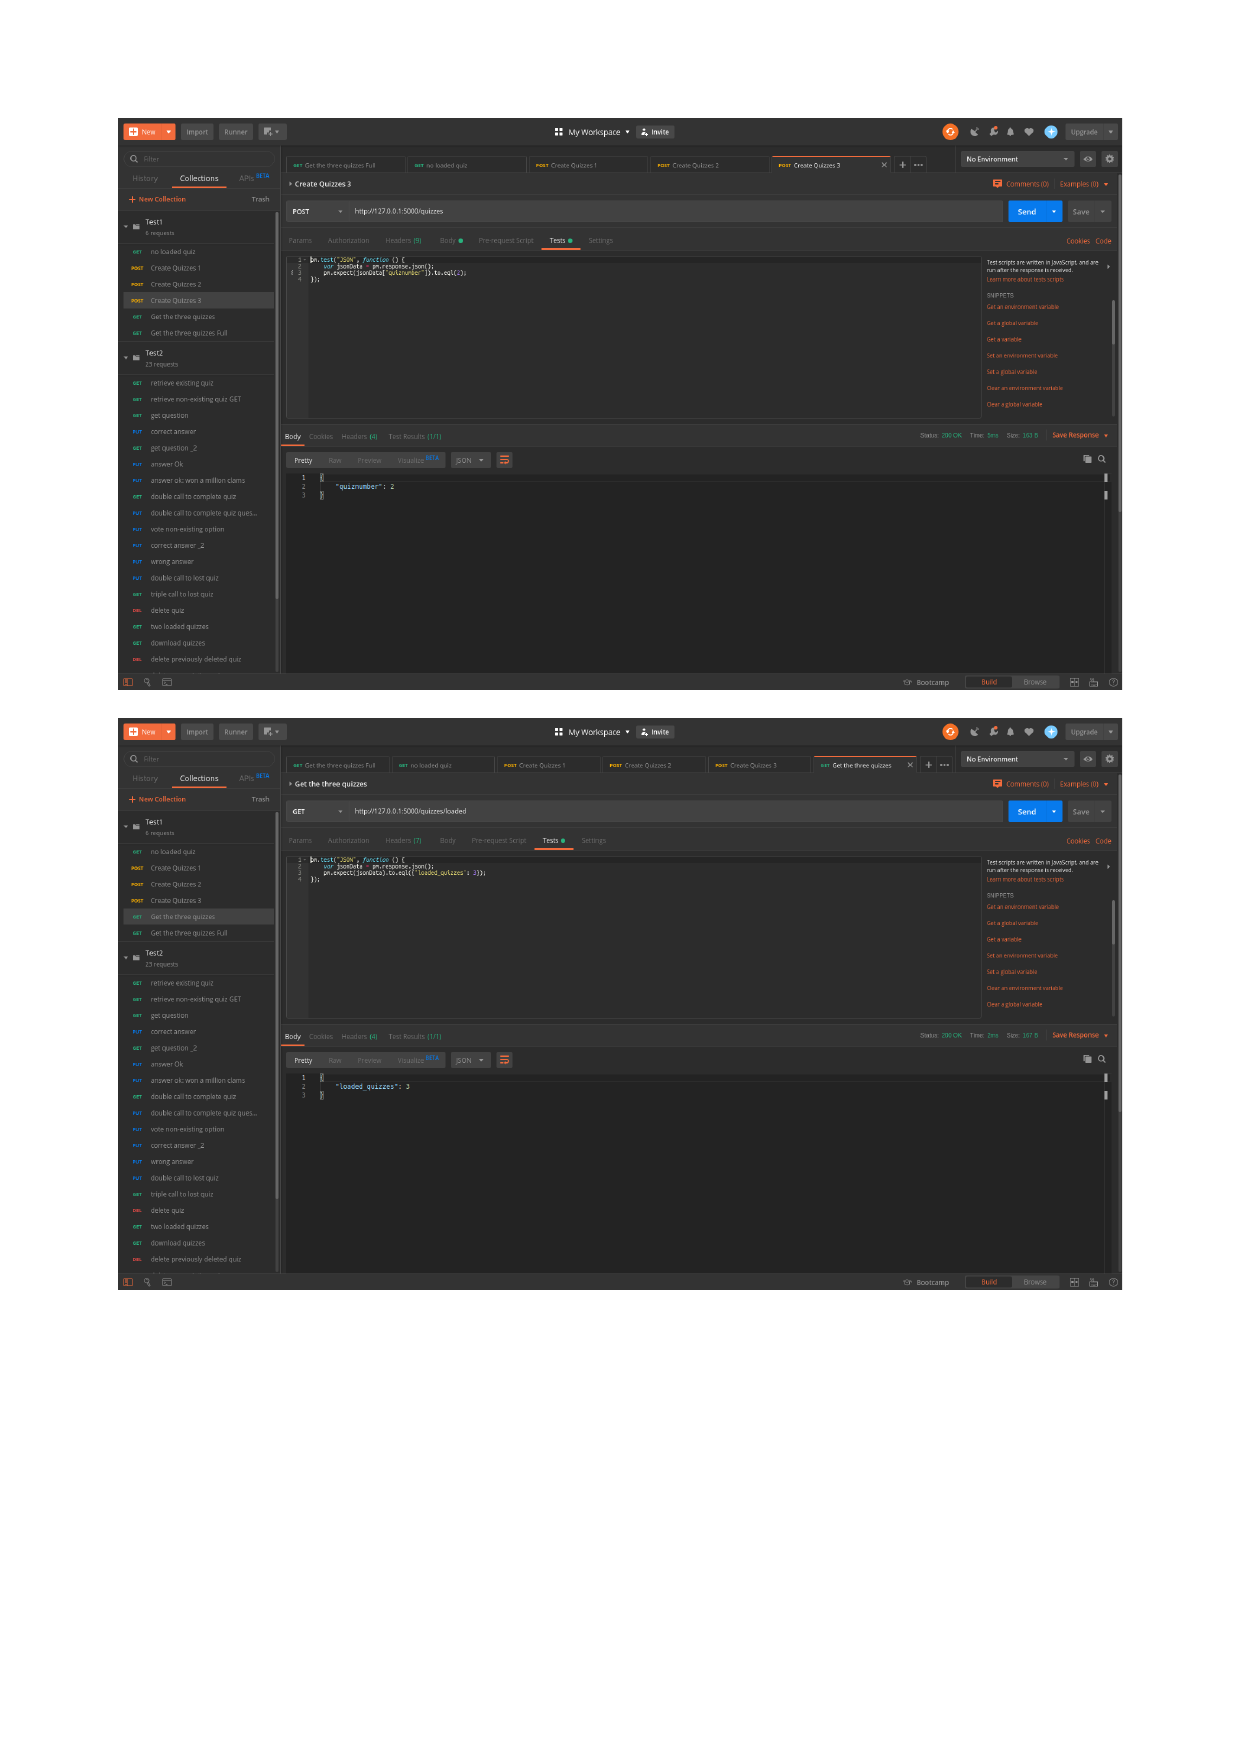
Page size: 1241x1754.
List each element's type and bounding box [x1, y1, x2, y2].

picture [118, 118, 1123, 690]
picture [118, 718, 1123, 1290]
